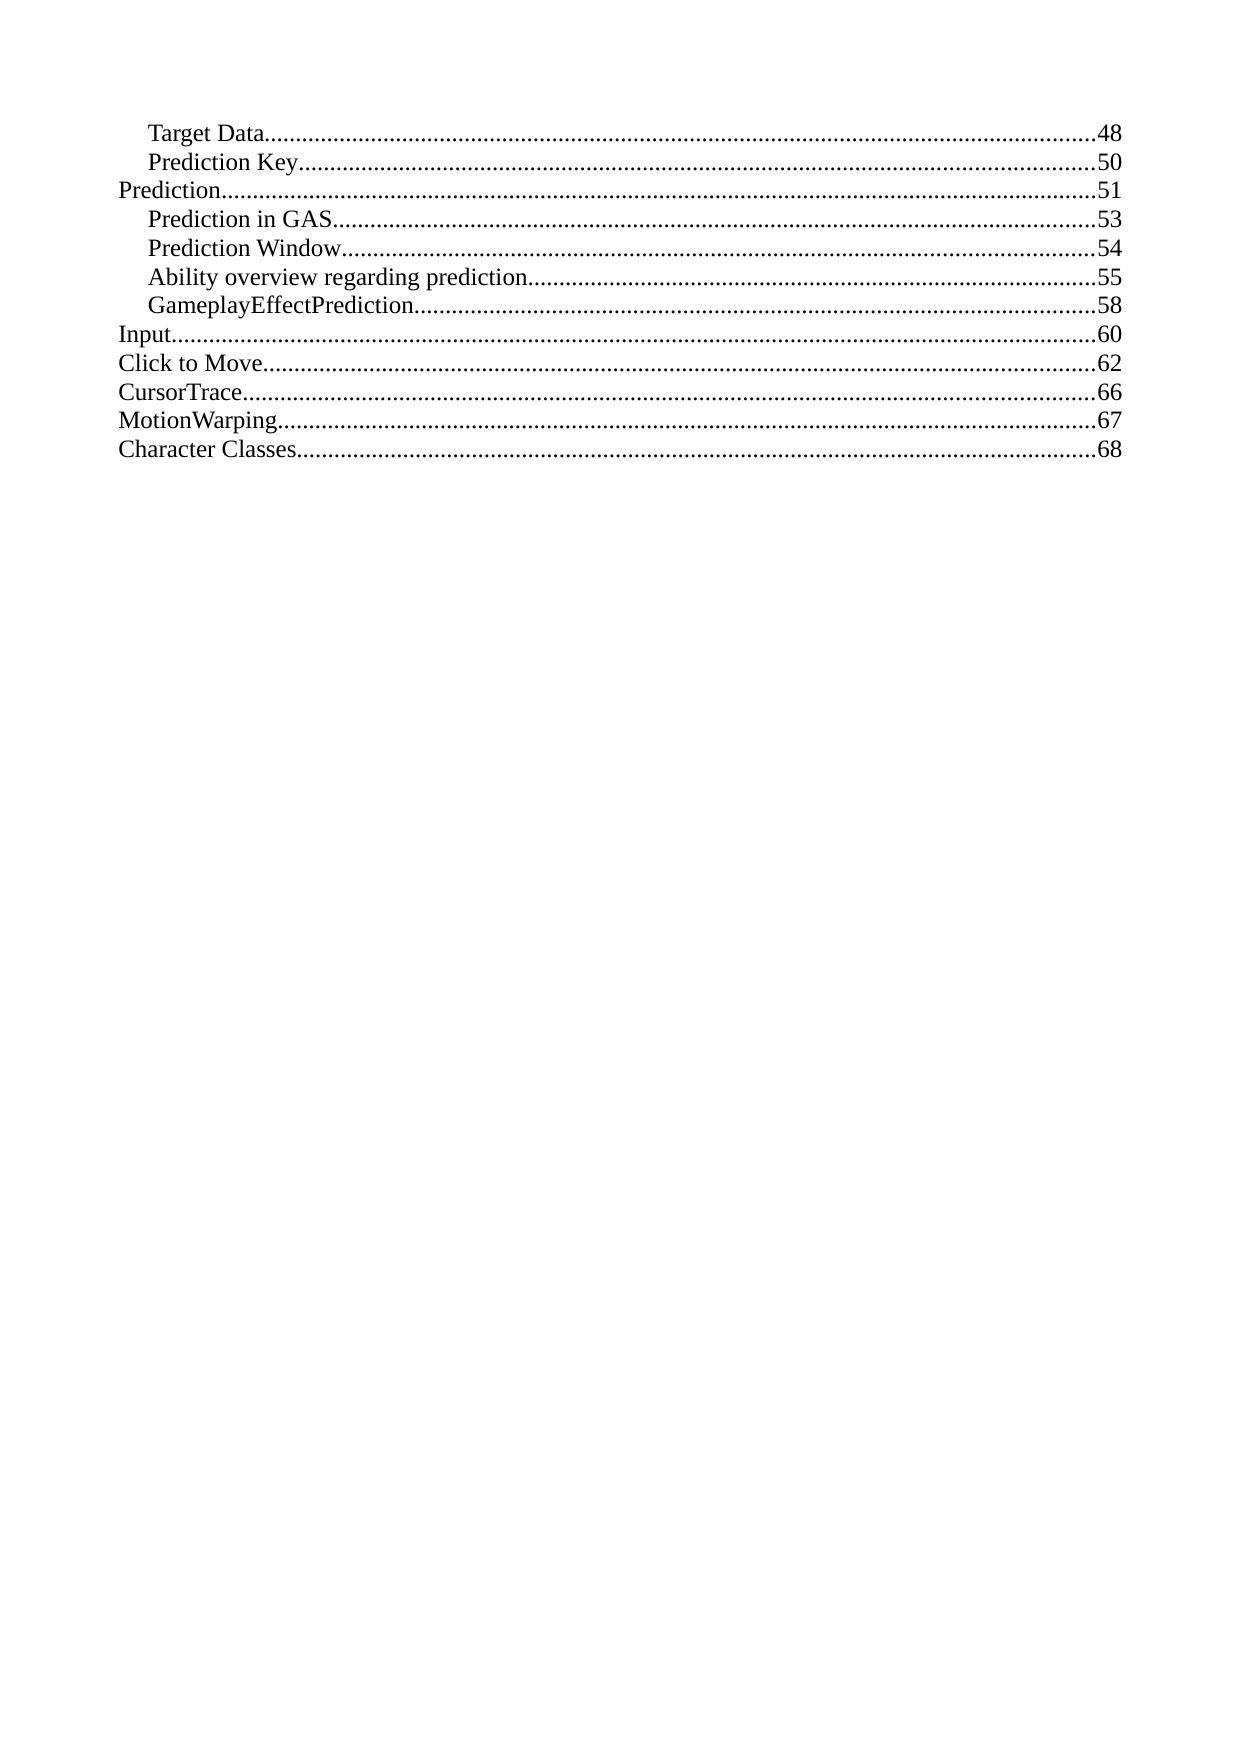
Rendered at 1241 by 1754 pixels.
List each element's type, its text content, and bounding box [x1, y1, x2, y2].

text GameplayEffectPrediction 58 [148, 291, 1122, 319]
text Character Classes 68 [118, 434, 1122, 463]
text MotionWarping 67 [118, 406, 1122, 434]
text Input 60 [118, 319, 1122, 348]
text Ability overview regarding prediction 55 [148, 262, 1122, 291]
text Prediction Window 54 [148, 233, 1122, 262]
text Target Data 48 [148, 118, 1122, 147]
text CursorTrace 66 [118, 377, 1122, 406]
text Click to Move 62 [118, 348, 1122, 377]
text Prediction in GAS 53 [148, 204, 1122, 233]
text Prediction 51 [118, 176, 1122, 204]
text Prediction Key 50 [148, 147, 1122, 176]
